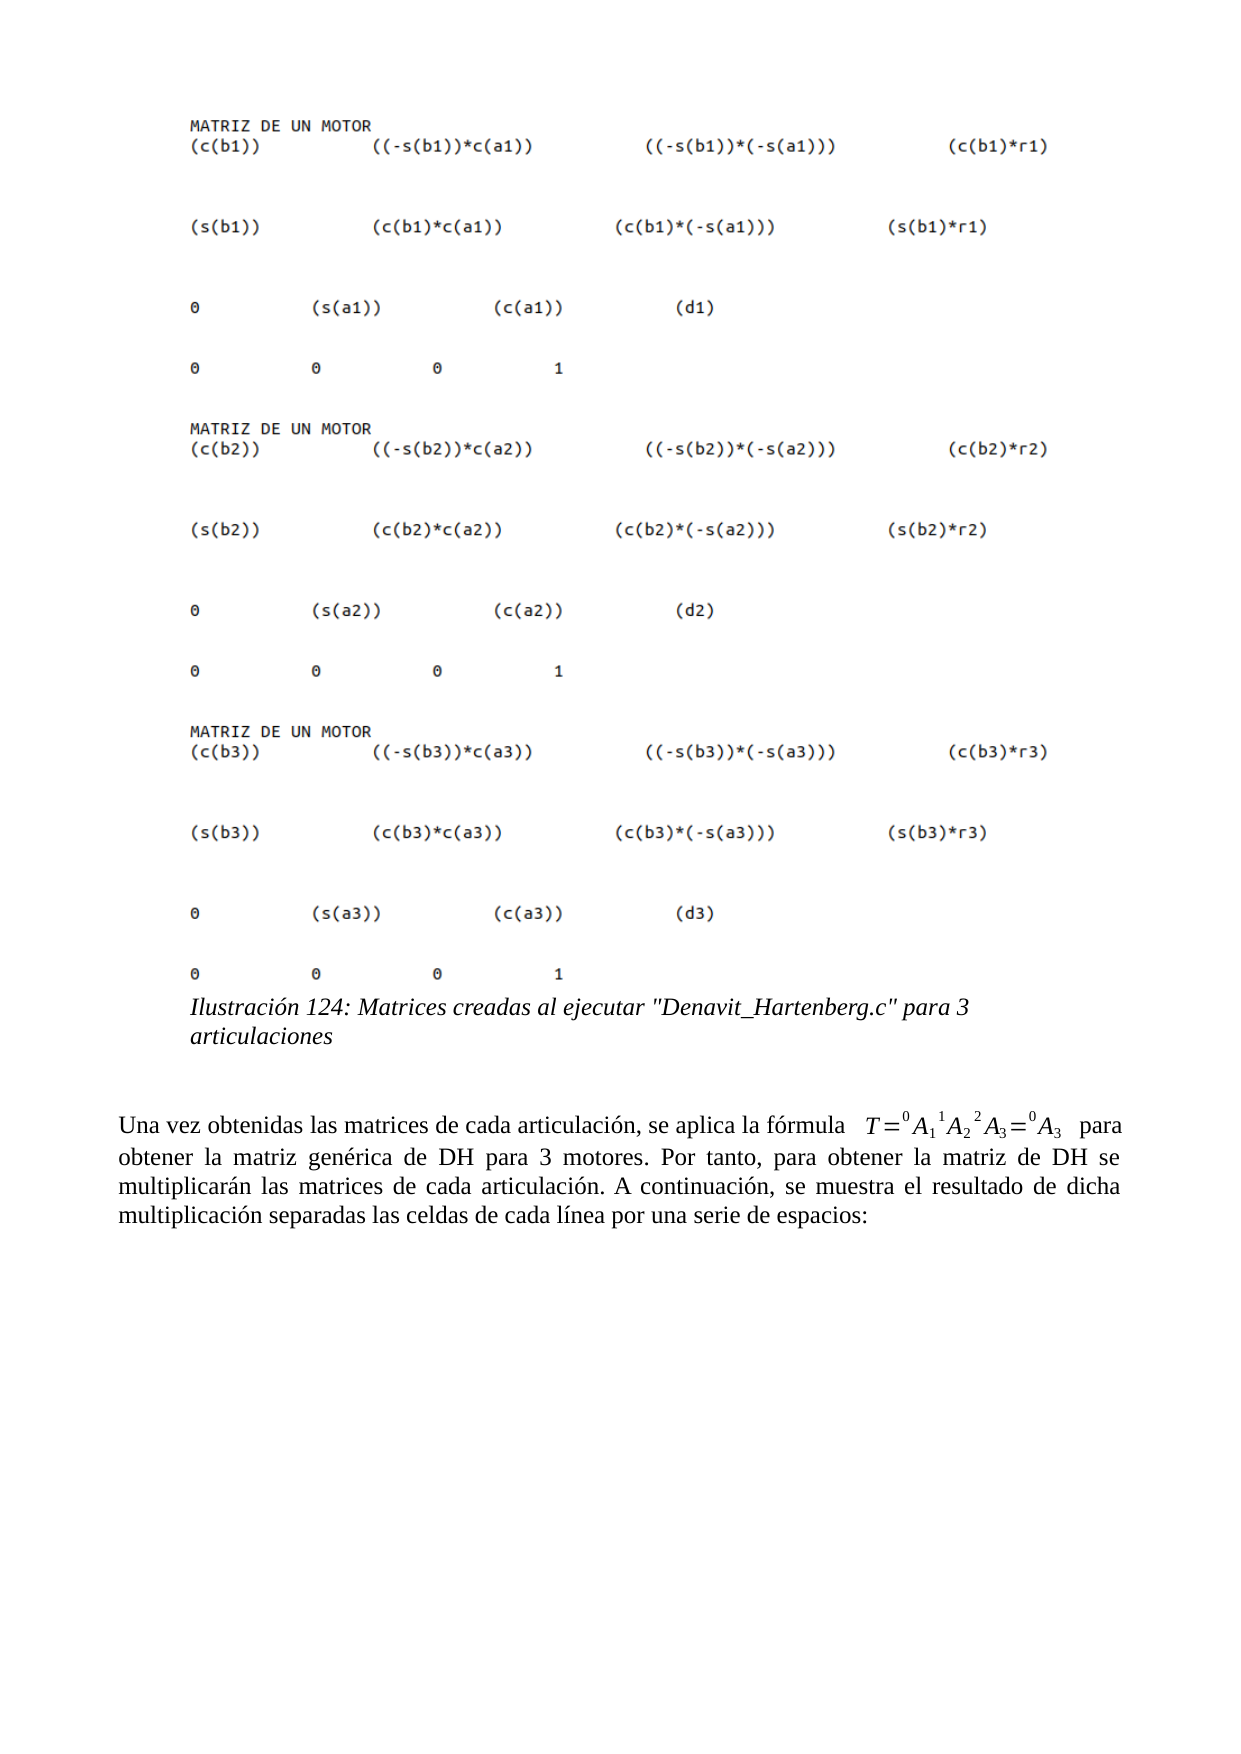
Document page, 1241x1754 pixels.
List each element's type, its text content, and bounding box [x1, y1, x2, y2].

text Una vez obtenidas las matrices de cada articulación, se aplica la fórmulapara obtener la matriz genérica de DH para 3 motores. Por tanto, para obtener la matriz de DH se multiplicarán las matrices de cada articulación. A continuación, se muestra el resultado de dicha multiplicación separadas las celdas de cada línea por una serie de espacios: [118, 1107, 1122, 1229]
text Ilustración 124: Matrices creadas al ejecutar "Denavit_Hartenberg.c" para 3 articulaciones [190, 993, 1051, 1050]
